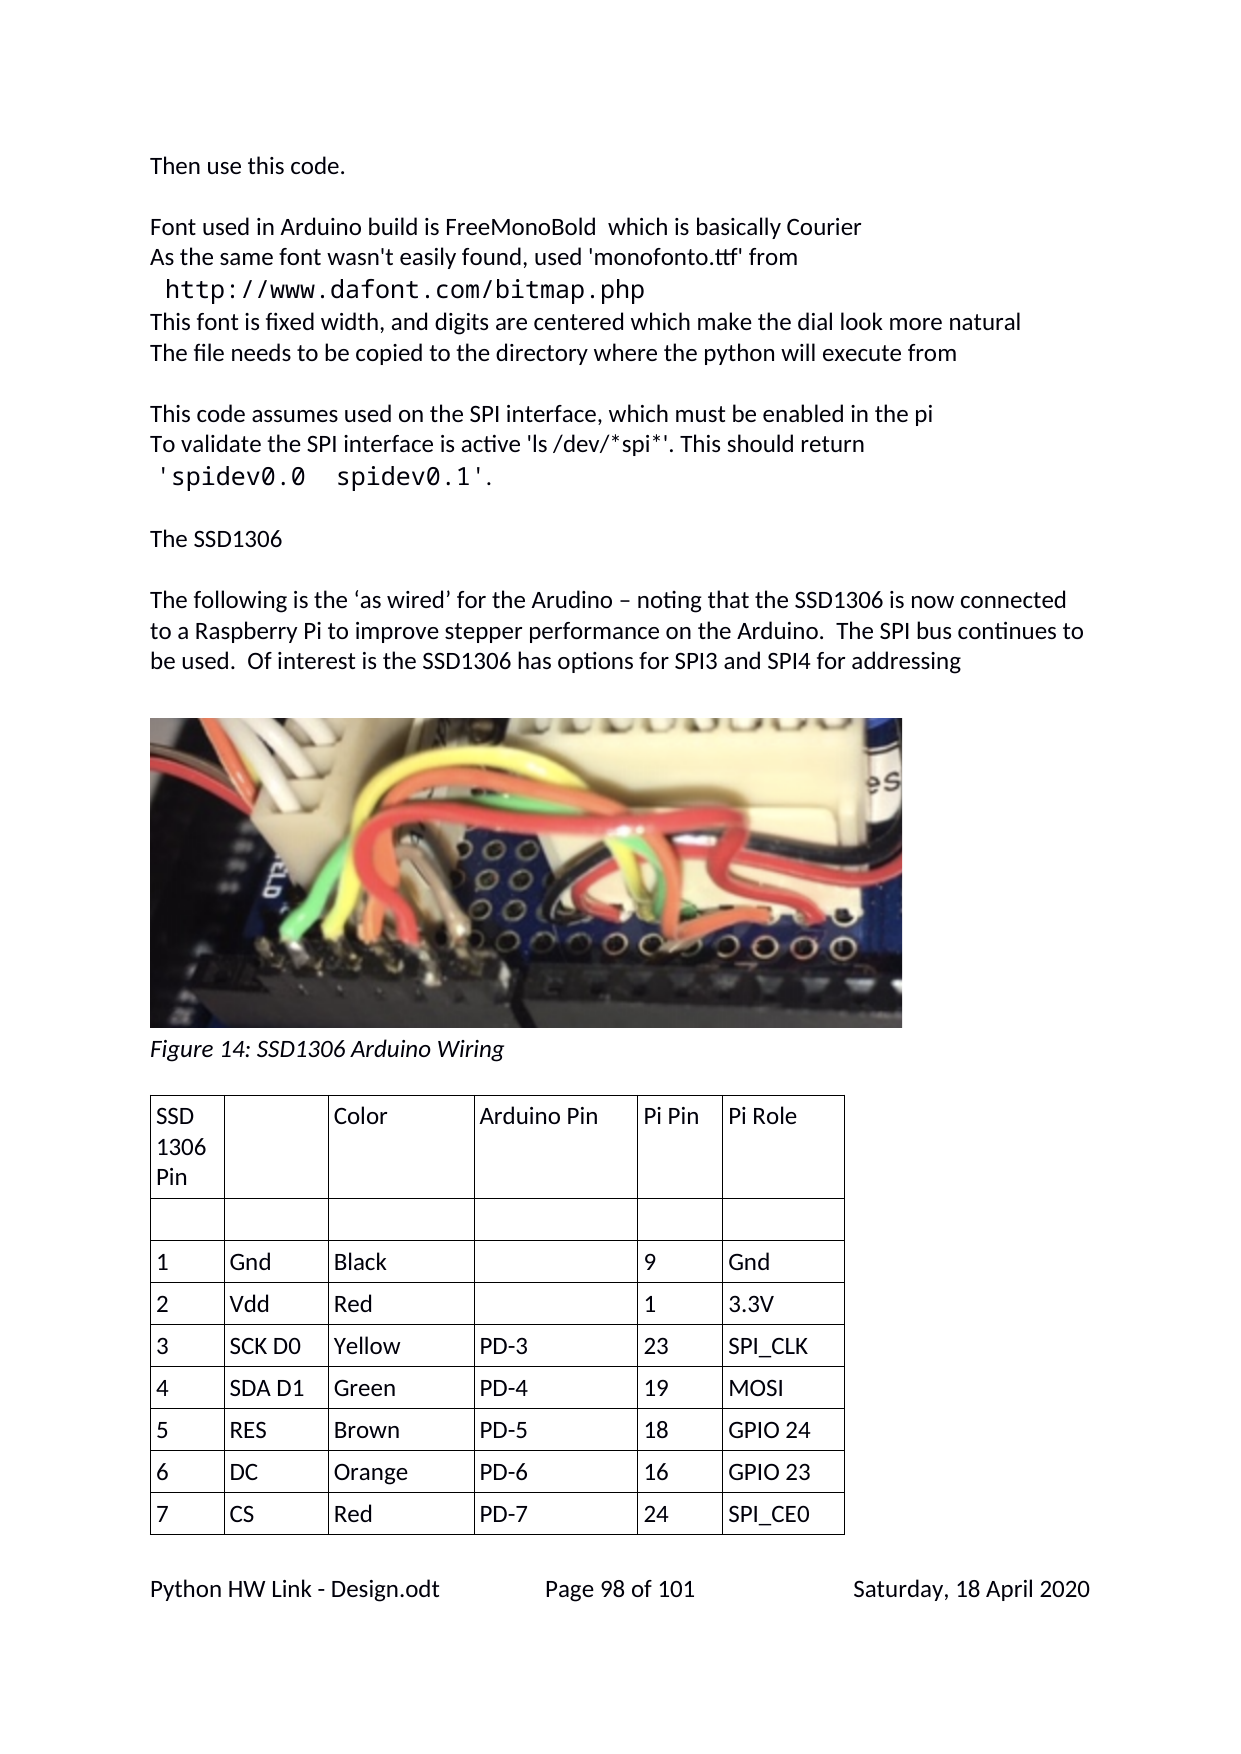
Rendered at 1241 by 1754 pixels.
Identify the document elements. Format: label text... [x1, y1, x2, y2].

table_cell DC [225, 1451, 328, 1492]
text The following is the ‘as wired’ for the Arudino – noting that the SSD1306 is now connected to a Raspberry Pi to improve stepper performance on the Arduino. The SPI bus continues to be used. Of interest is the SSD1306 has options for SPI3 and SPI4 for addressing [150, 584, 1090, 676]
table_cell [723, 1199, 844, 1240]
table_cell Green [329, 1367, 474, 1408]
table_cell 3.3V [723, 1283, 844, 1324]
table_cell Black [329, 1241, 474, 1282]
table_cell Yellow [329, 1325, 474, 1366]
table_cell PD-6 [475, 1451, 637, 1492]
table_cell 18 [638, 1409, 722, 1450]
table_cell [475, 1283, 637, 1324]
table_cell 23 [638, 1325, 722, 1366]
text To validate the SPI interface is active 'ls /dev/*spi*'. This should return [150, 428, 1090, 459]
text Then use this code. [150, 150, 1090, 181]
table_cell 7 [151, 1493, 224, 1534]
table_header SSD 1306 Pin [151, 1096, 224, 1198]
table_cell [475, 1199, 637, 1240]
text Figure 14: SSD1306 Arduino Wiring [150, 1028, 902, 1064]
text The file needs to be copied to the directory where the python will execute from [150, 337, 1090, 367]
table_header Pi Role [723, 1096, 844, 1198]
table_cell 6 [151, 1451, 224, 1492]
table_cell SPI_CLK [723, 1325, 844, 1366]
table_cell 19 [638, 1367, 722, 1408]
table_cell 2 [151, 1283, 224, 1324]
table_cell 4 [151, 1367, 224, 1408]
table_cell 24 [638, 1493, 722, 1534]
table_cell 1 [151, 1241, 224, 1282]
table_cell Red [329, 1283, 474, 1324]
text http://www.dafont.com/bitmap.php [150, 272, 1090, 306]
text As the same font wasn't easily found, used 'monofonto.ttf' from [150, 242, 1090, 272]
table_cell GPIO 23 [723, 1451, 844, 1492]
table_cell Gnd [723, 1241, 844, 1282]
table_cell SDA D1 [225, 1367, 328, 1408]
table_cell Red [329, 1493, 474, 1534]
table_cell [638, 1199, 722, 1240]
table_header Arduino Pin [475, 1096, 637, 1198]
table_cell 9 [638, 1241, 722, 1282]
table_cell CS [225, 1493, 328, 1534]
table_cell SCK D0 [225, 1325, 328, 1366]
table_cell Orange [329, 1451, 474, 1492]
text This font is fixed width, and digits are centered which make the dial look more natural [150, 306, 1090, 337]
text Font used in Arduino build is FreeMonoBold which is basically Courier [150, 211, 1090, 242]
table_cell PD-5 [475, 1409, 637, 1450]
table_cell PD-7 [475, 1493, 637, 1534]
table_cell [475, 1241, 637, 1282]
table_cell 5 [151, 1409, 224, 1450]
text This code assumes used on the SPI interface, which must be enabled in the pi [150, 398, 1090, 428]
text The SSD1306 [150, 523, 1090, 554]
table_cell PD-3 [475, 1325, 637, 1366]
table_header Color [329, 1096, 474, 1198]
text 'spidev0.0 spidev0.1'. [150, 459, 1090, 493]
table_header Pi Pin [638, 1096, 722, 1198]
table_cell GPIO 24 [723, 1409, 844, 1450]
table_cell [225, 1199, 328, 1240]
table_cell RES [225, 1409, 328, 1450]
table_cell 3 [151, 1325, 224, 1366]
table_cell Gnd [225, 1241, 328, 1282]
table_cell SPI_CE0 [723, 1493, 844, 1534]
table_cell 16 [638, 1451, 722, 1492]
table_cell MOSI [723, 1367, 844, 1408]
picture [150, 718, 903, 1028]
table_header [225, 1096, 328, 1198]
table_cell [151, 1199, 224, 1240]
table_cell PD-4 [475, 1367, 637, 1408]
table_cell [329, 1199, 474, 1240]
table_cell Brown [329, 1409, 474, 1450]
table_cell 1 [638, 1283, 722, 1324]
table_cell Vdd [225, 1283, 328, 1324]
